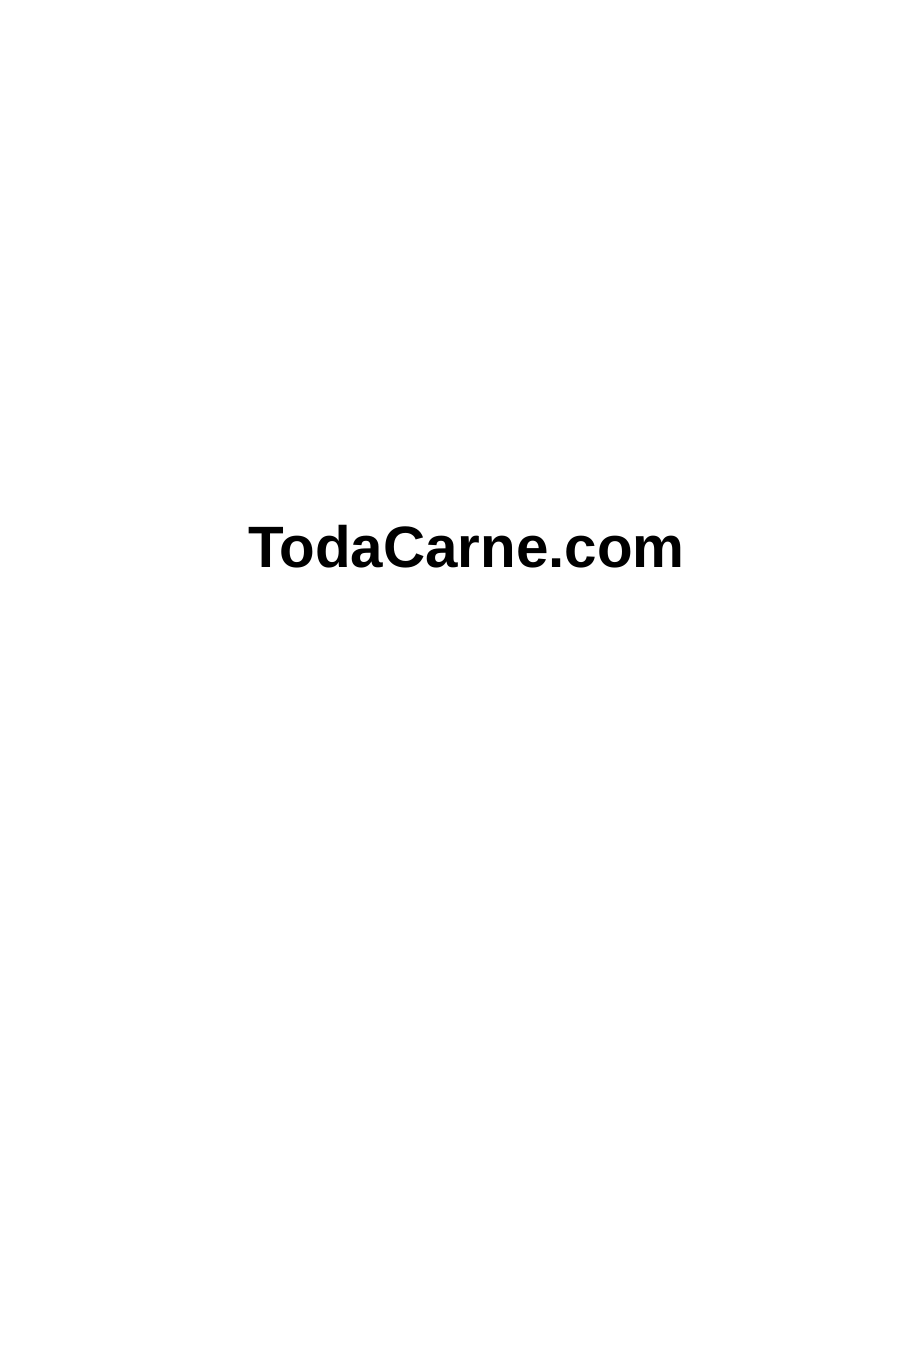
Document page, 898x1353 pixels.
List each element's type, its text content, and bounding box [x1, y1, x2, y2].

subtitle TodaCarne.com [118, 151, 815, 580]
